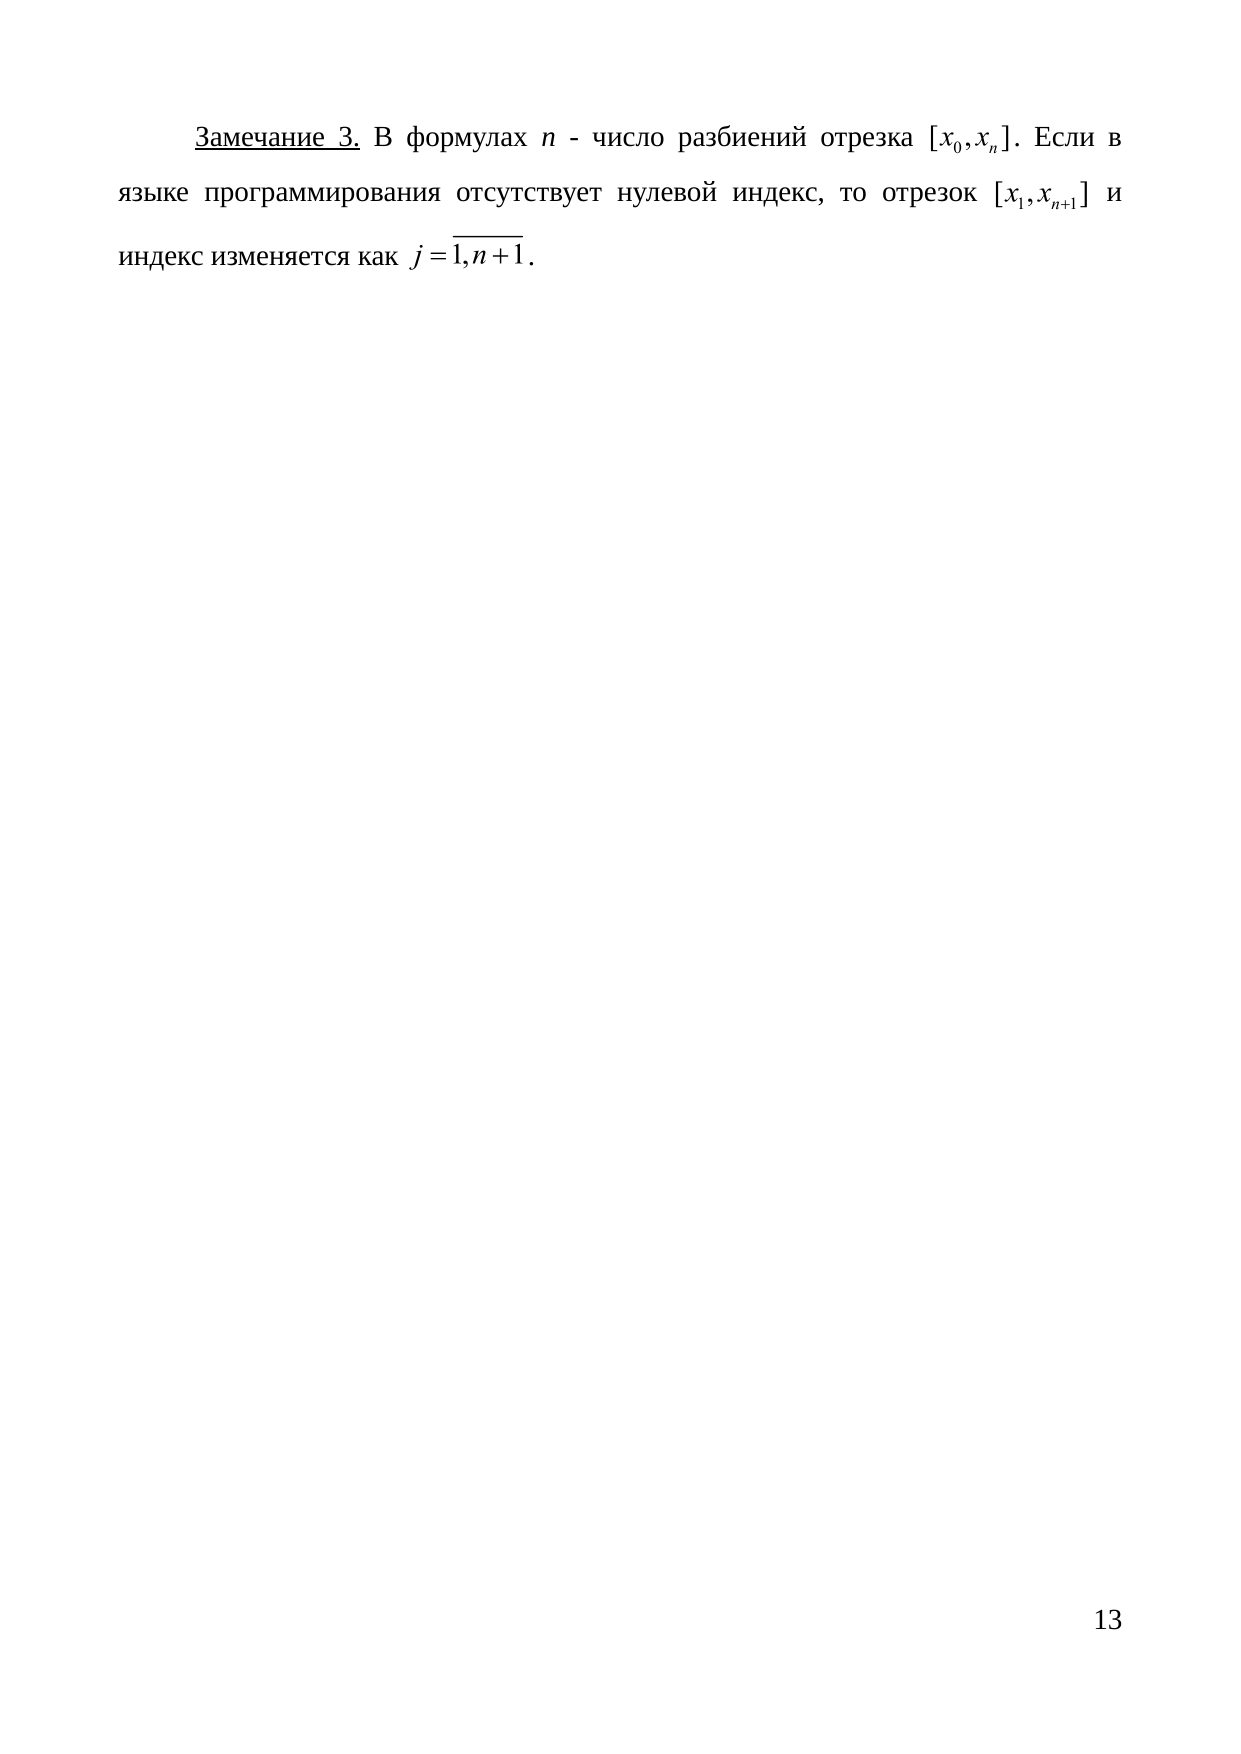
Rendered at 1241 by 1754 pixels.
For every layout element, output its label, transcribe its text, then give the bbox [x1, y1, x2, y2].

picture [405, 230, 528, 276]
picture [992, 174, 1092, 214]
text Замечание 3. В формулах n - число разбиений отрезка . Если в языке программирования отсутствует нулевой индекс, то отрезок и индекс изменяется как . [118, 118, 1122, 276]
picture [927, 118, 1014, 158]
